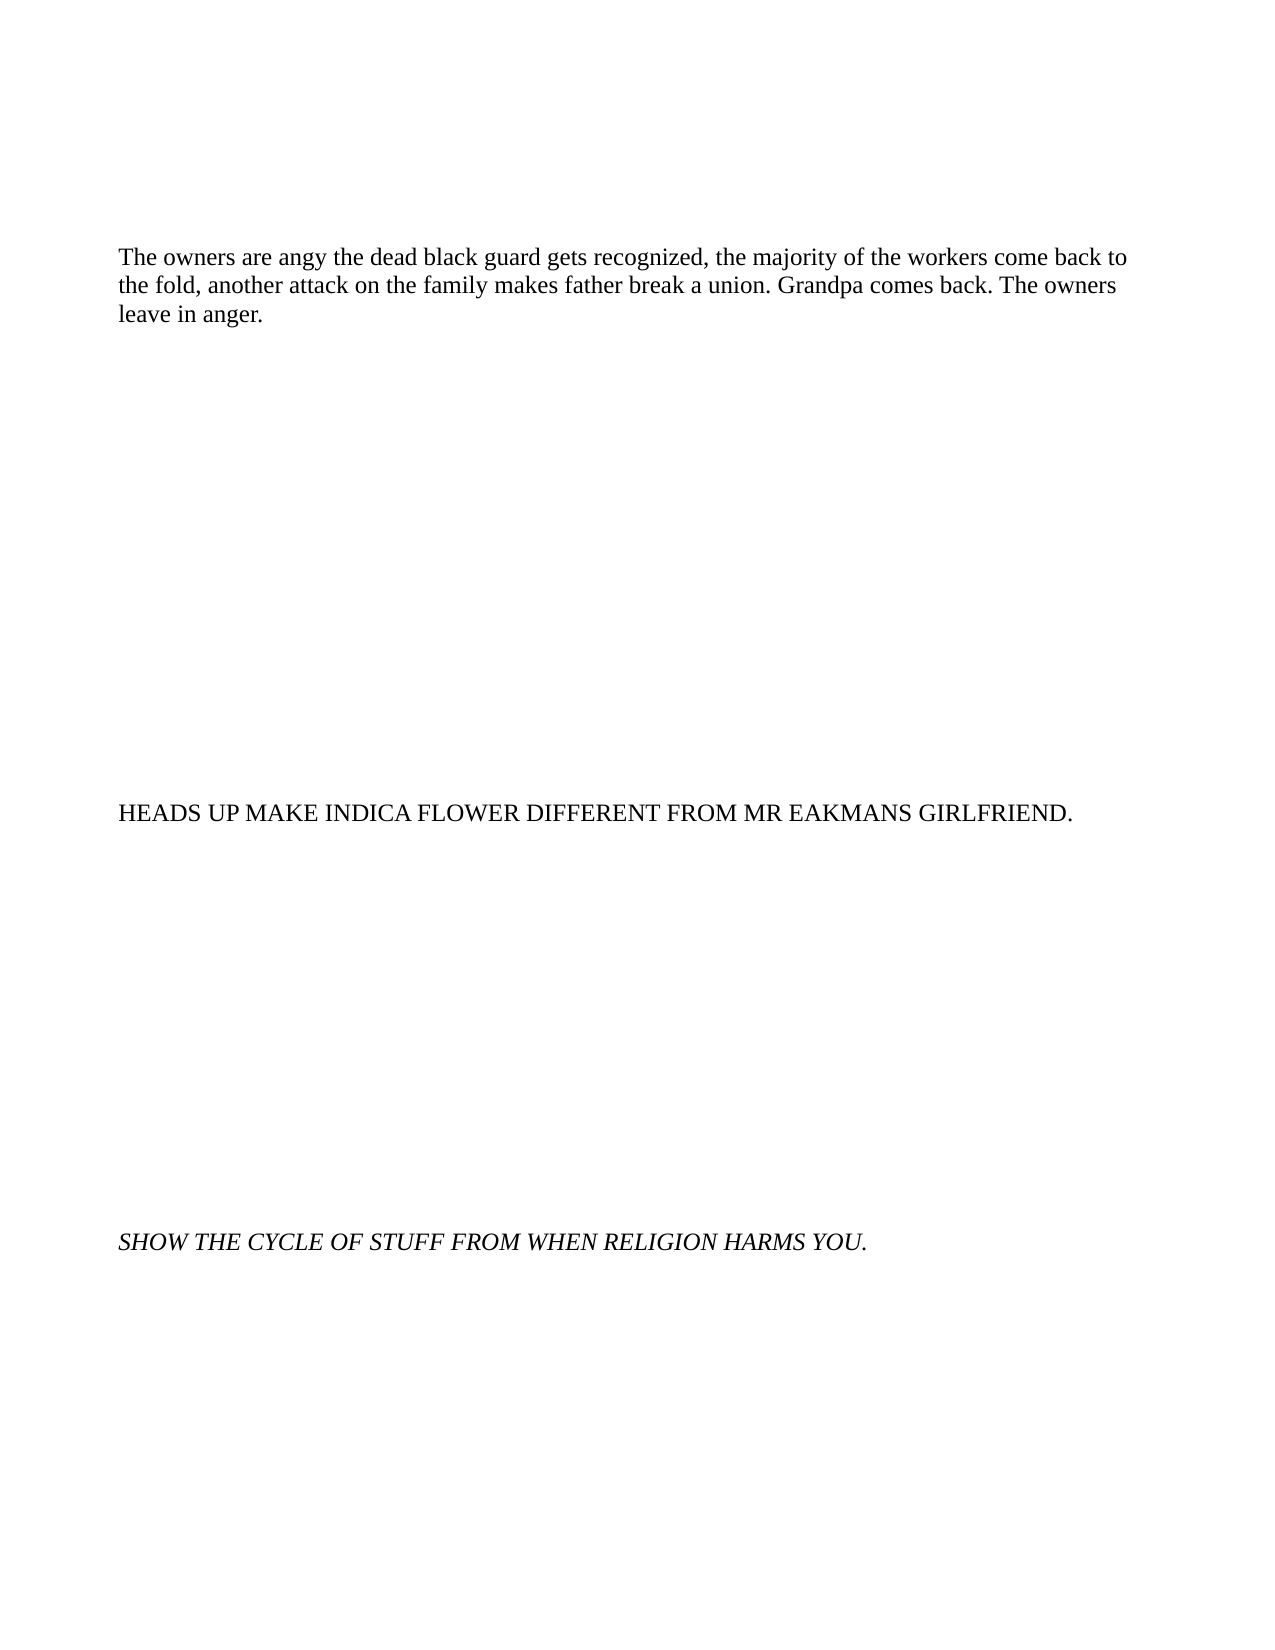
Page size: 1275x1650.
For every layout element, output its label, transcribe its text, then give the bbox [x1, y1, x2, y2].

text The owners are angy the dead black guard gets recognized, the majority of the workers come back to the fold, another attack on the family makes father break a union. Grandpa comes back. The owners leave in anger. [118, 242, 1157, 328]
text SHOW THE CYCLE OF STUFF FROM WHEN RELIGION HARMS YOU. [118, 1227, 1157, 1256]
text HEADS UP MAKE INDICA FLOWER DIFFERENT FROM MR EAKMANS GIRLFRIEND. [118, 741, 1157, 827]
